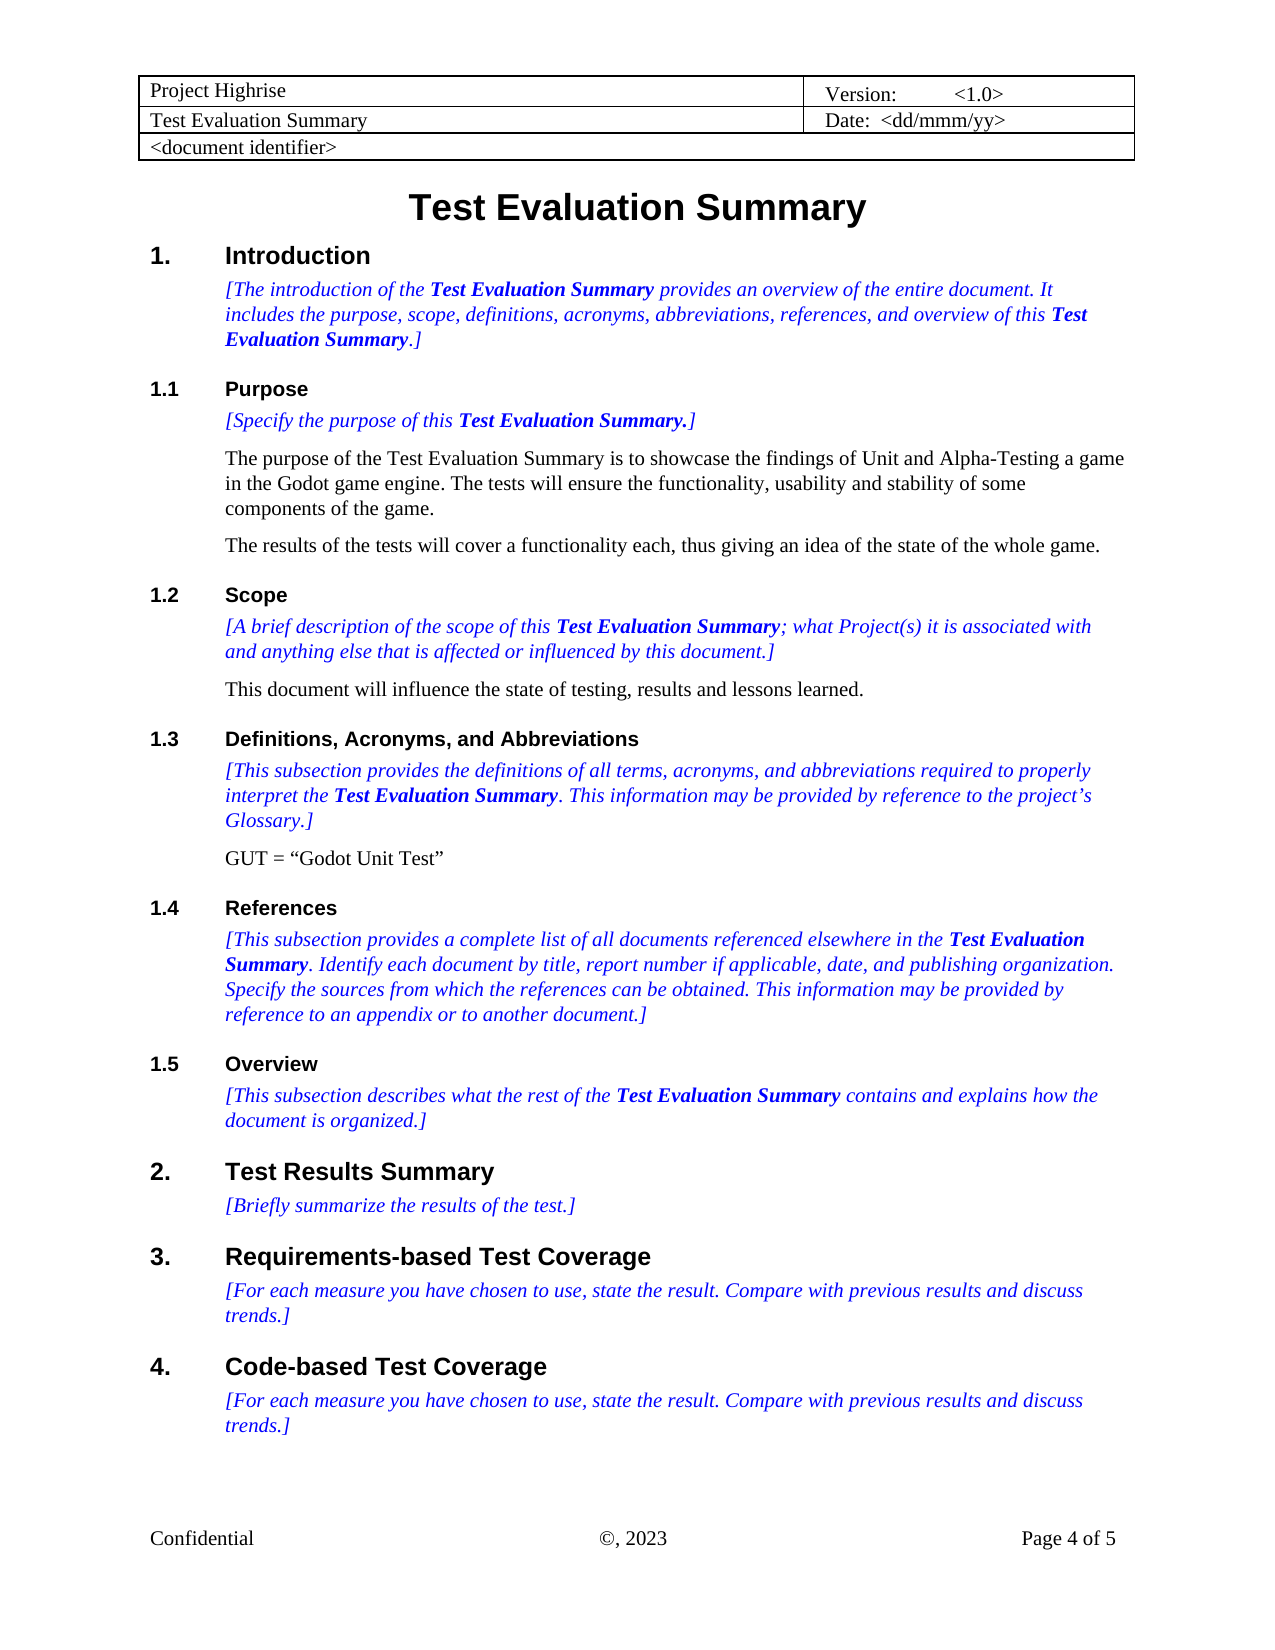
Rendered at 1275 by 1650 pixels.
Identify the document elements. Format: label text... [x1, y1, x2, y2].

text GUT = “Godot Unit Test” [225, 845, 1125, 870]
subtitle Test Evaluation Summary [150, 185, 1125, 228]
text [This subsection describes what the rest of the Test Evaluation Summary contains and explains how the document is organized.] [225, 1082, 1125, 1132]
text [A brief description of the scope of this Test Evaluation Summary; what Project(s) it is associated with and anything else that is affected or influenced by this document.] [225, 613, 1125, 663]
subtitle Overview [150, 1051, 1125, 1076]
text The purpose of the Test Evaluation Summary is to showcase the findings of Unit and Alpha-Testing a game in the Godot game engine. The tests will ensure the functionality, usability and stability of some components of the game. [225, 445, 1125, 520]
subtitle Code-based Test Coverage [150, 1352, 1125, 1381]
text [This subsection provides a complete list of all documents referenced elsewhere in the Test Evaluation Summary. Identify each document by title, report number if applicable, date, and publishing organization. Specify the sources from which the references can be obtained. This information may be provided by reference to an appendix or to another document.] [225, 926, 1125, 1026]
subtitle References [150, 895, 1125, 920]
subtitle Purpose [150, 376, 1125, 401]
text This document will influence the state of testing, results and lessons learned. [225, 676, 1125, 701]
text [The introduction of the Test Evaluation Summary provides an overview of the entire document. It includes the purpose, scope, definitions, acronyms, abbreviations, references, and overview of this Test Evaluation Summary.] [225, 276, 1125, 351]
text [Specify the purpose of this Test Evaluation Summary.] [225, 407, 1125, 432]
text [Briefly summarize the results of the test.] [225, 1192, 1125, 1217]
text The results of the tests will cover a functionality each, thus giving an idea of the state of the whole game. [225, 532, 1125, 557]
subtitle Introduction [150, 241, 1125, 270]
text [For each measure you have chosen to use, state the result. Compare with previous results and discuss trends.] [225, 1387, 1125, 1437]
text [For each measure you have chosen to use, state the result. Compare with previous results and discuss trends.] [225, 1277, 1125, 1327]
subtitle Scope [150, 582, 1125, 607]
subtitle Test Results Summary [150, 1157, 1125, 1186]
subtitle Requirements-based Test Coverage [150, 1242, 1125, 1271]
text [This subsection provides the definitions of all terms, acronyms, and abbreviations required to properly interpret the Test Evaluation Summary. This information may be provided by reference to the project’s Glossary.] [225, 757, 1125, 832]
subtitle Definitions, Acronyms, and Abbreviations [150, 726, 1125, 751]
